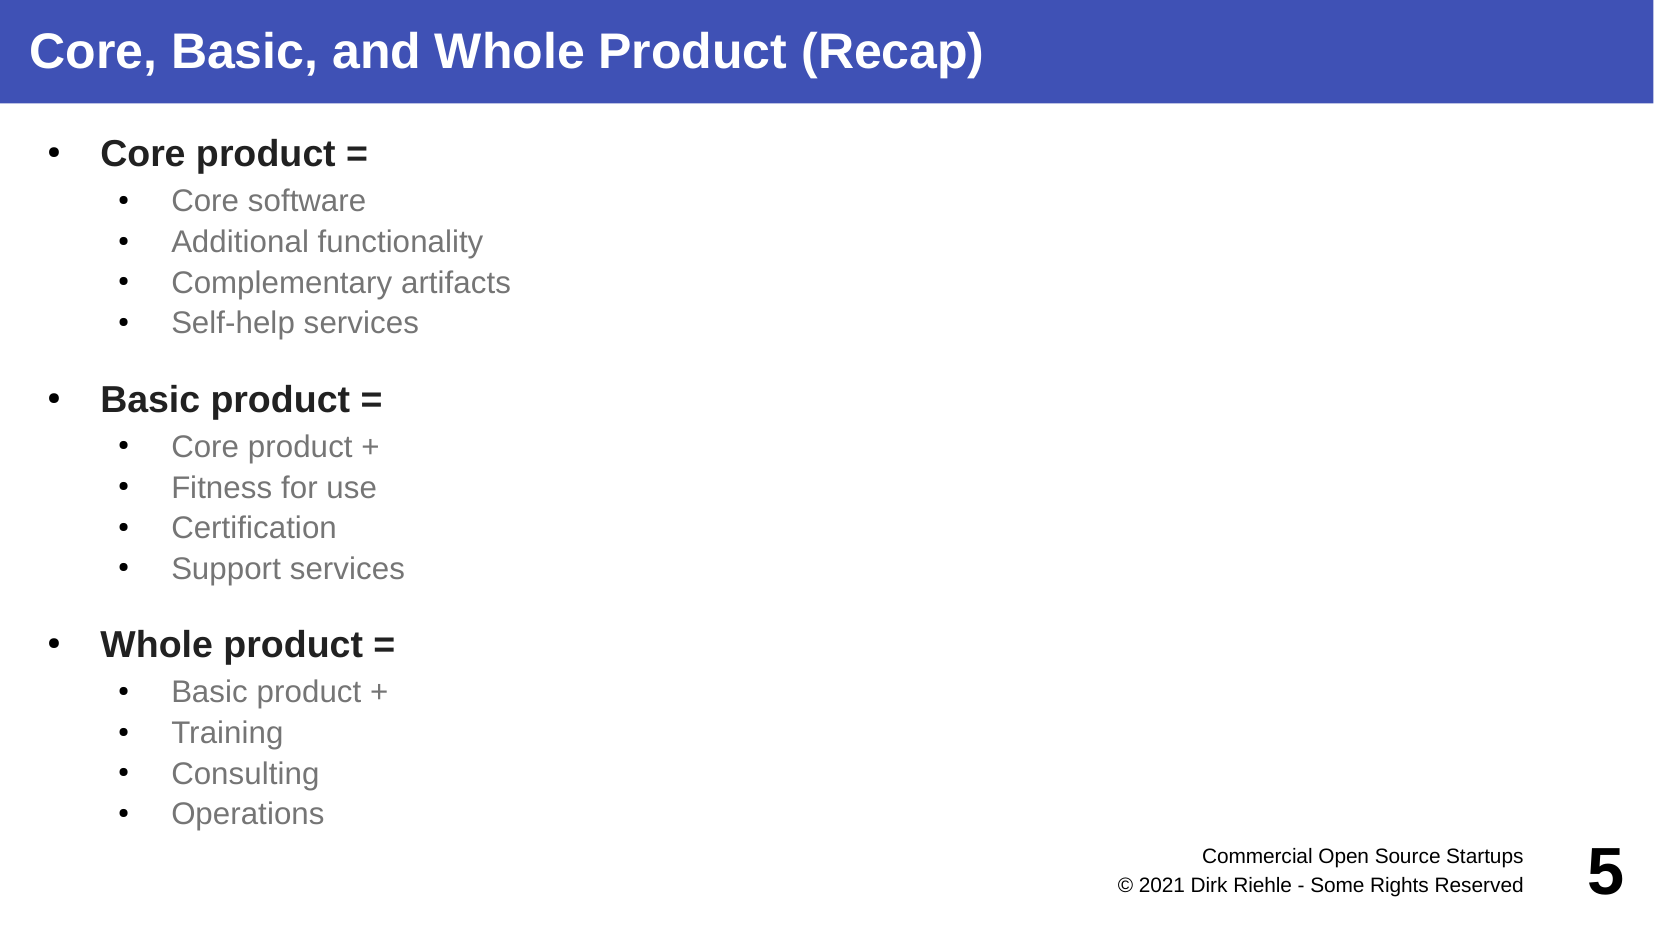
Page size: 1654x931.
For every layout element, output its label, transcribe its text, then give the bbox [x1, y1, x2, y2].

list Core product = Core software Additional functionality Complementary artifacts Self-help services Basic product = Core product + Fitness for use Certification Support services Whole product = Basic product + Training Consulting Operations [29, 132, 1625, 813]
title Core, Basic, and Whole Product (Recap) [0, 0, 1654, 104]
